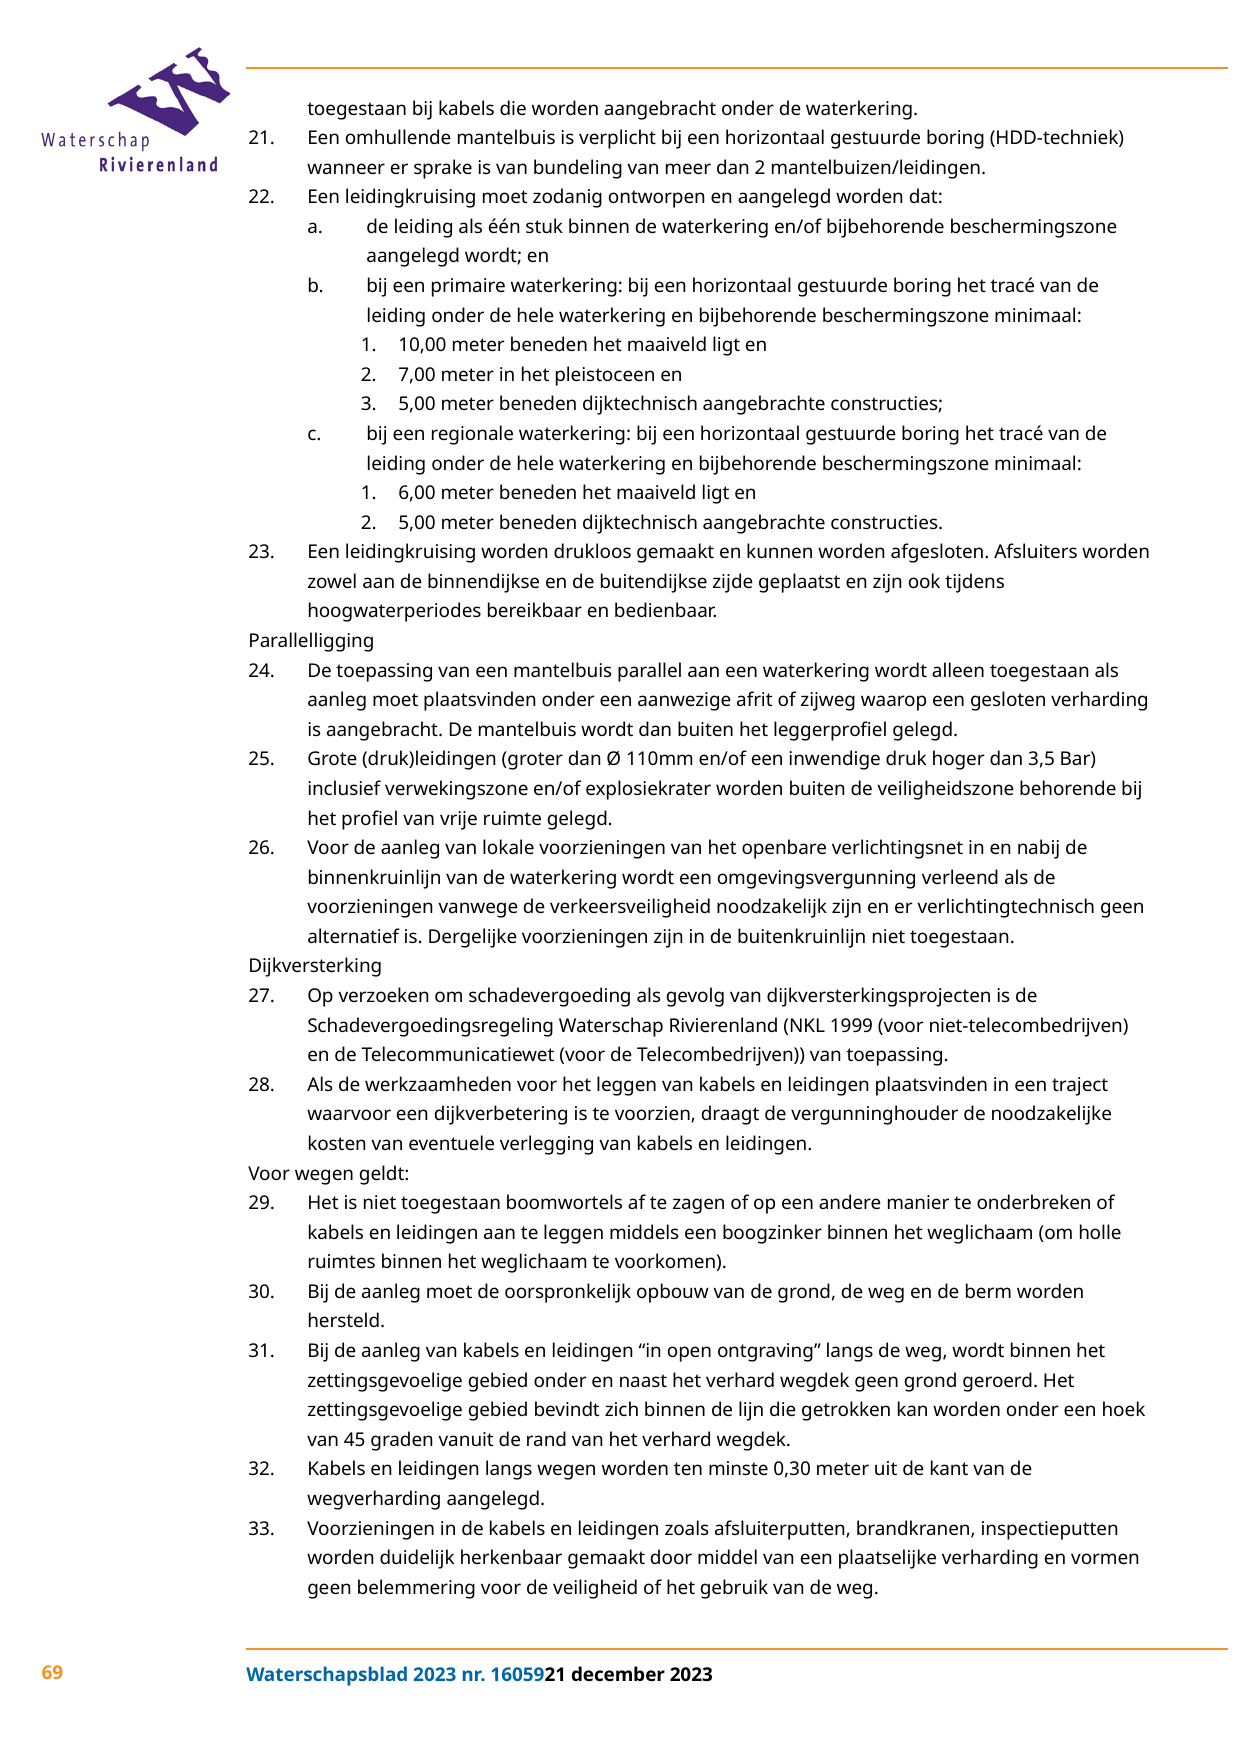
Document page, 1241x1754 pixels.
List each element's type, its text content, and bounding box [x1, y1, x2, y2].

list bij een primaire waterkering: bij een horizontaal gestuurde boring het tracé van de leiding onder de hele waterkering en bijbehorende beschermingszone minimaal: [307, 272, 1152, 328]
list de leiding als één stuk binnen de waterkering en/of bijbehorende beschermingszone aangelegd wordt; en [307, 213, 1152, 268]
list 6,00 meter beneden het maaiveld ligt en [361, 479, 1152, 505]
list Bij de aanleg moet de oorspronkelijk opbouw van de grond, de weg en de berm worden hersteld. [248, 1278, 1152, 1333]
list Kabels en leidingen langs wegen worden ten minste 0,30 meter uit de kant van de wegverharding aangelegd. [248, 1456, 1152, 1511]
list toegestaan bij kabels die worden aangebracht onder de waterkering. [248, 95, 1152, 121]
list Een leidingkruising worden drukloos gemaakt en kunnen worden afgesloten. Afsluiters worden zowel aan de binnendijkse en de buitendijkse zijde geplaatst en zijn ook tijdens hoogwaterperiodes bereikbaar en bedienbaar. [248, 538, 1152, 623]
list Het is niet toegestaan boomwortels af te zagen of op een andere manier te onderbreken of kabels en leidingen aan te leggen middels een boogzinker binnen het weglichaam (om holle ruimtes binnen het weglichaam te voorkomen). [248, 1189, 1152, 1274]
list 7,00 meter in het pleistoceen en [361, 361, 1152, 387]
list 10,00 meter beneden het maaiveld ligt en [361, 331, 1152, 357]
list De toepassing van een mantelbuis parallel aan een waterkering wordt alleen toegestaan als aanleg moet plaatsvinden onder een aanwezige afrit of zijweg waarop een gesloten verharding is aangebracht. De mantelbuis wordt dan buiten het leggerprofiel gelegd. [248, 657, 1152, 742]
list 5,00 meter beneden dijktechnisch aangebrachte constructies; [361, 391, 1152, 416]
list Op verzoeken om schadevergoeding als gevolg van dijkversterkingsprojecten is de Schadevergoedingsregeling Waterschap Rivierenland (NKL 1999 (voor niet-telecombedrijven) en de Telecommunicatiewet (voor de Telecombedrijven)) van toepassing. [248, 982, 1152, 1067]
list bij een regionale waterkering: bij een horizontaal gestuurde boring het tracé van de leiding onder de hele waterkering en bijbehorende beschermingszone minimaal: [307, 420, 1152, 476]
list Een leidingkruising moet zodanig ontworpen en aangelegd worden dat: [248, 183, 1152, 209]
list 5,00 meter beneden dijktechnisch aangebrachte constructies. [361, 509, 1152, 535]
list Als de werkzaamheden voor het leggen van kabels en leidingen plaatsvinden in een traject waarvoor een dijkverbetering is te voorzien, draagt de vergunninghouder de noodzakelijke kosten van eventuele verlegging van kabels en leidingen. [248, 1071, 1152, 1156]
picture [41, 47, 231, 172]
list Een omhullende mantelbuis is verplicht bij een horizontaal gestuurde boring (HDD-techniek) wanneer er sprake is van bundeling van meer dan 2 mantelbuizen/leidingen. [248, 124, 1152, 180]
list Grote (druk)leidingen (groter dan Ø 110mm en/of een inwendige druk hoger dan 3,5 Bar) inclusief verwekingszone en/of explosiekrater worden buiten de veiligheidszone behorende bij het profiel van vrije ruimte gelegd. [248, 746, 1152, 831]
list Voor de aanleg van lokale voorzieningen van het openbare verlichtingsnet in en nabij de binnenkruinlijn van de waterkering wordt een omgevingsvergunning verleend als de voorzieningen vanwege de verkeersveiligheid noodzakelijk zijn en er verlichtingtechnisch geen alternatief is. Dergelijke voorzieningen zijn in de buitenkruinlijn niet toegestaan. [248, 834, 1152, 949]
text Dijkversterking [248, 953, 1152, 978]
text Voor wegen geldt: [248, 1160, 1152, 1186]
list Bij de aanleg van kabels en leidingen “in open ontgraving” langs de weg, wordt binnen het zettingsgevoelige gebied onder en naast het verhard wegdek geen grond geroerd. Het zettingsgevoelige gebied bevindt zich binnen de lijn die getrokken kan worden onder een hoek van 45 graden vanuit de rand van het verhard wegdek. [248, 1337, 1152, 1452]
list Voorzieningen in de kabels en leidingen zoals afsluiterputten, brandkranen, inspectieputten worden duidelijk herkenbaar gemaakt door middel van een plaatselijke verharding en vormen geen belemmering voor de veiligheid of het gebruik van de weg. [248, 1515, 1152, 1600]
text Parallelligging [248, 627, 1152, 653]
